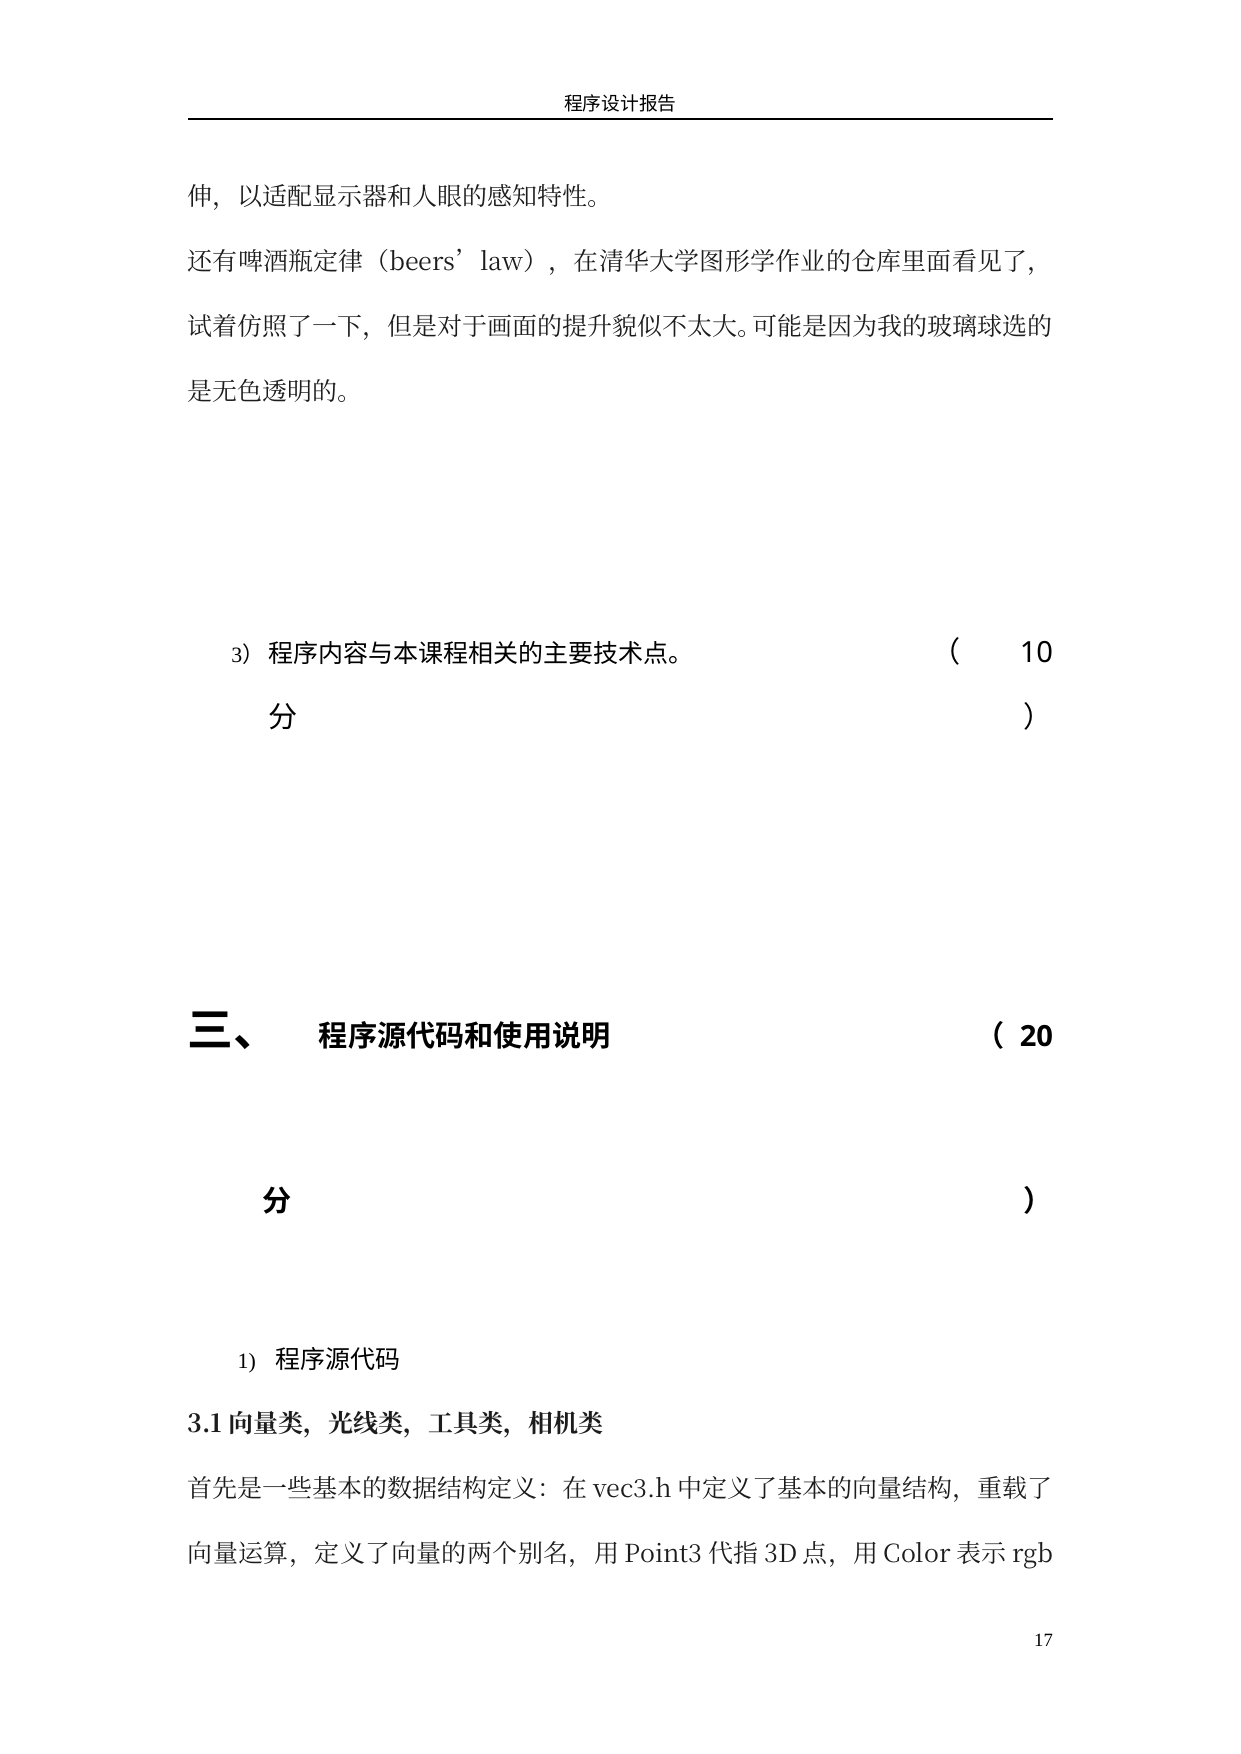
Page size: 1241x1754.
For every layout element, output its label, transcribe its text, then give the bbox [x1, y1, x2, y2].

text 首先是一些基本的数据结构定义：在vec3.h中定义了基本的向量结构，重载了向量运算，定义了向量的两个别名，用Point3代指3D点，用Color表示rgb [187, 1454, 1053, 1584]
text 伸，以适配显示器和人眼的感知特性。 [187, 162, 1053, 227]
list 程序源代码 [237, 1324, 1053, 1389]
list 程序内容与本课程相关的主要技术点。 （10分） [231, 617, 1053, 747]
text 3.1 向量类，光线类，工具类，相机类 [187, 1389, 1053, 1454]
subtitle 程序源代码和使用说明 （20分） [187, 977, 1053, 1231]
text 还有啤酒瓶定律（beers’law），在清华大学图形学作业的仓库里面看见了，试着仿照了一下，但是对于画面的提升貌似不太大。可能是因为我的玻璃球选的是无色透明的。 [187, 227, 1053, 422]
